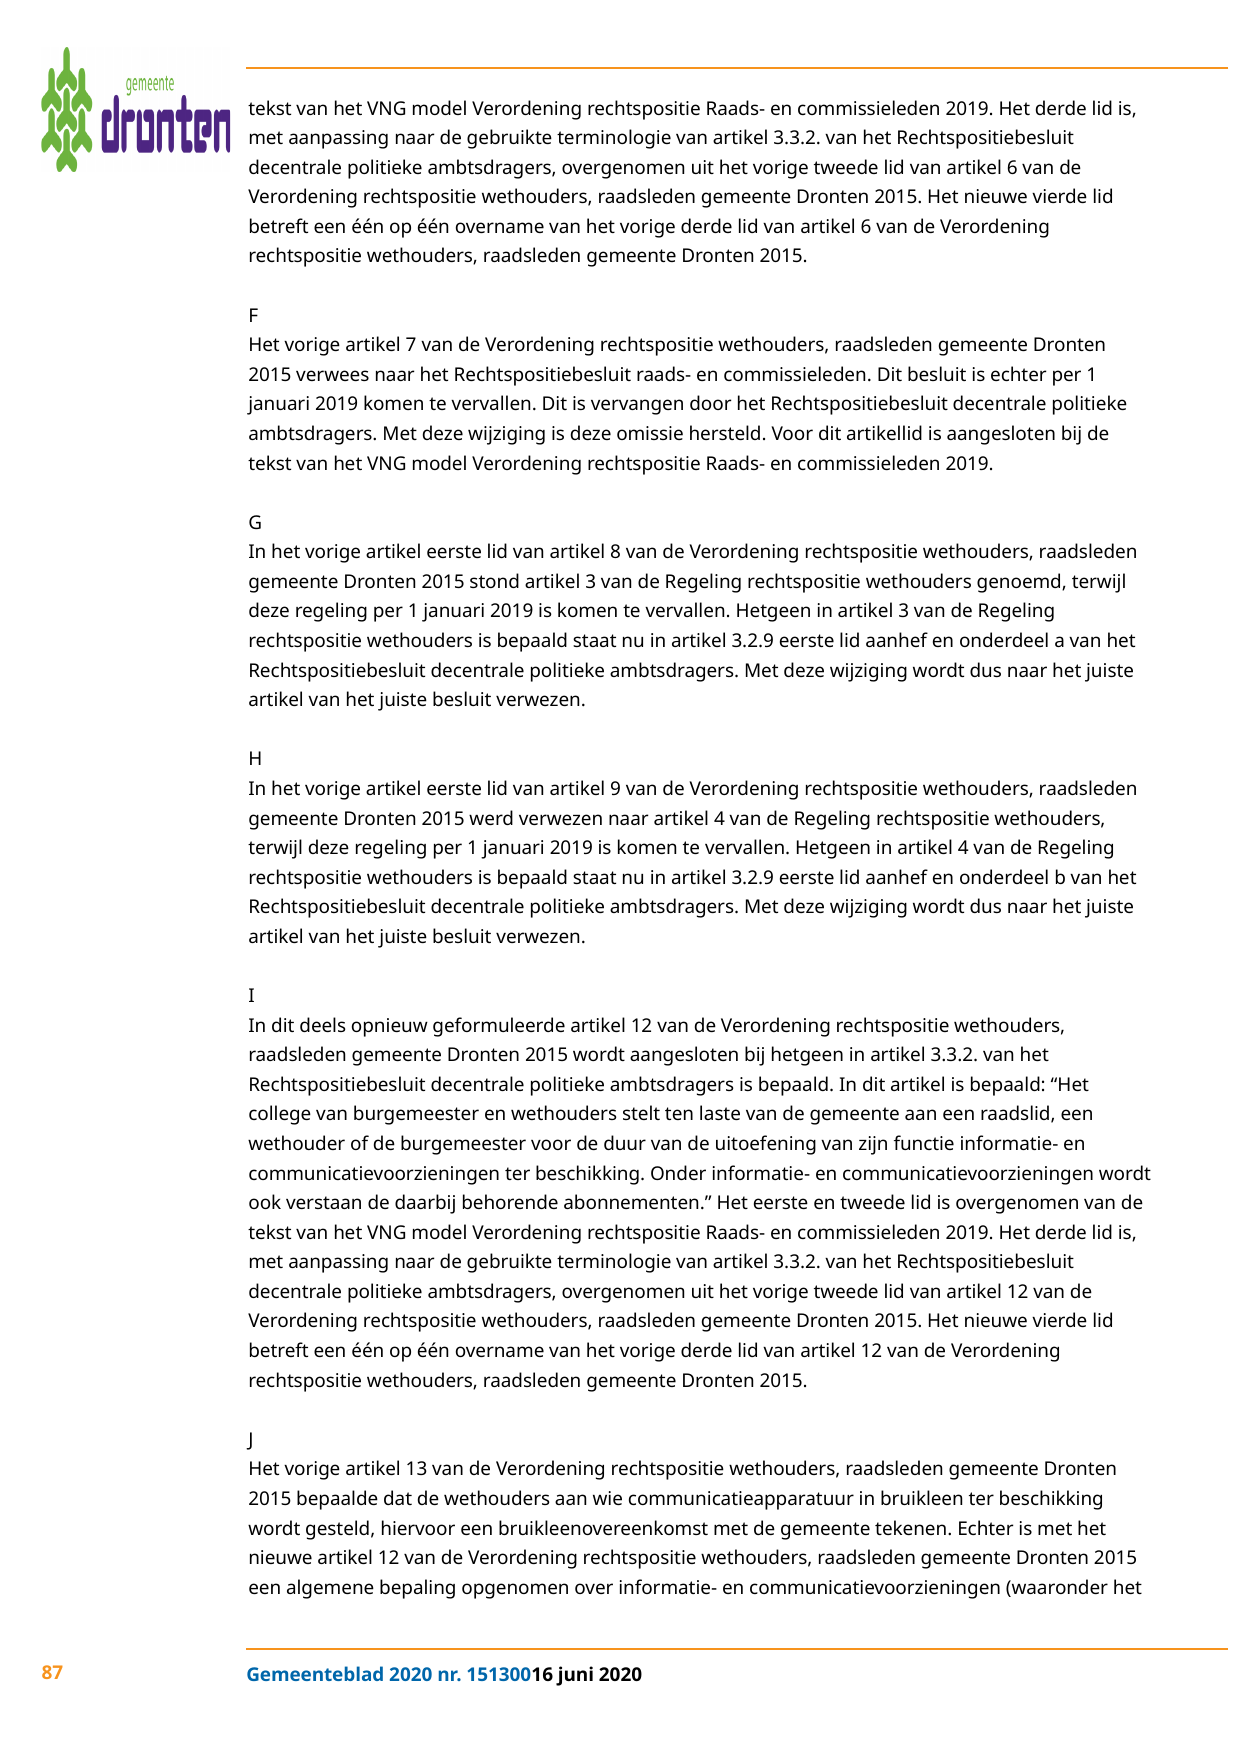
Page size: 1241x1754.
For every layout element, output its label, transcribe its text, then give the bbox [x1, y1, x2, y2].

text In het vorige artikel eerste lid van artikel 9 van de Verordening rechtspositie wethouders, raadsleden gemeente Dronten 2015 werd verwezen naar artikel 4 van de Regeling rechtspositie wethouders, terwijl deze regeling per 1 januari 2019 is komen te vervallen. Hetgeen in artikel 4 van de Regeling rechtspositie wethouders is bepaald staat nu in artikel 3.2.9 eerste lid aanhef en onderdeel b van het Rechtspositiebesluit decentrale politieke ambtsdragers. Met deze wijziging wordt dus naar het juiste artikel van het juiste besluit verwezen. [248, 775, 1152, 949]
text J [248, 1426, 1152, 1452]
text Het vorige artikel 13 van de Verordening rechtspositie wethouders, raadsleden gemeente Dronten 2015 bepaalde dat de wethouders aan wie communicatieapparatuur in bruikleen ter beschikking wordt gesteld, hiervoor een bruikleenovereenkomst met de gemeente tekenen. Echter is met het nieuwe artikel 12 van de Verordening rechtspositie wethouders, raadsleden gemeente Dronten 2015 een algemene bepaling opgenomen over informatie- en communicatievoorzieningen (waaronder het [248, 1456, 1152, 1600]
text F [248, 302, 1152, 328]
text tekst van het VNG model Verordening rechtspositie Raads- en commissieleden 2019. Het derde lid is, met aanpassing naar de gebruikte terminologie van artikel 3.3.2. van het Rechtspositiebesluit decentrale politieke ambtsdragers, overgenomen uit het vorige tweede lid van artikel 6 van de Verordening rechtspositie wethouders, raadsleden gemeente Dronten 2015. Het nieuwe vierde lid betreft een één op één overname van het vorige derde lid van artikel 6 van de Verordening rechtspositie wethouders, raadsleden gemeente Dronten 2015. [248, 95, 1152, 268]
text G [248, 509, 1152, 535]
text I [248, 982, 1152, 1008]
text In dit deels opnieuw geformuleerde artikel 12 van de Verordening rechtspositie wethouders, raadsleden gemeente Dronten 2015 wordt aangesloten bij hetgeen in artikel 3.3.2. van het Rechtspositiebesluit decentrale politieke ambtsdragers is bepaald. In dit artikel is bepaald: “Het college van burgemeester en wethouders stelt ten laste van de gemeente aan een raadslid, een wethouder of de burgemeester voor de duur van de uitoefening van zijn functie informatie- en communicatievoorzieningen ter beschikking. Onder informatie- en communicatievoorzieningen wordt ook verstaan de daarbij behorende abonnementen.” Het eerste en tweede lid is overgenomen van de tekst van het VNG model Verordening rechtspositie Raads- en commissieleden 2019. Het derde lid is, met aanpassing naar de gebruikte terminologie van artikel 3.3.2. van het Rechtspositiebesluit decentrale politieke ambtsdragers, overgenomen uit het vorige tweede lid van artikel 12 van de Verordening rechtspositie wethouders, raadsleden gemeente Dronten 2015. Het nieuwe vierde lid betreft een één op één overname van het vorige derde lid van artikel 12 van de Verordening rechtspositie wethouders, raadsleden gemeente Dronten 2015. [248, 1012, 1152, 1393]
text H [248, 746, 1152, 771]
text In het vorige artikel eerste lid van artikel 8 van de Verordening rechtspositie wethouders, raadsleden gemeente Dronten 2015 stond artikel 3 van de Regeling rechtspositie wethouders genoemd, terwijl deze regeling per 1 januari 2019 is komen te vervallen. Hetgeen in artikel 3 van de Regeling rechtspositie wethouders is bepaald staat nu in artikel 3.2.9 eerste lid aanhef en onderdeel a van het Rechtspositiebesluit decentrale politieke ambtsdragers. Met deze wijziging wordt dus naar het juiste artikel van het juiste besluit verwezen. [248, 538, 1152, 712]
text Het vorige artikel 7 van de Verordening rechtspositie wethouders, raadsleden gemeente Dronten 2015 verwees naar het Rechtspositiebesluit raads- en commissieleden. Dit besluit is echter per 1 januari 2019 komen te vervallen. Dit is vervangen door het Rechtspositiebesluit decentrale politieke ambtsdragers. Met deze wijziging is deze omissie hersteld. Voor dit artikellid is aangesloten bij de tekst van het VNG model Verordening rechtspositie Raads- en commissieleden 2019. [248, 331, 1152, 476]
picture [41, 47, 231, 172]
